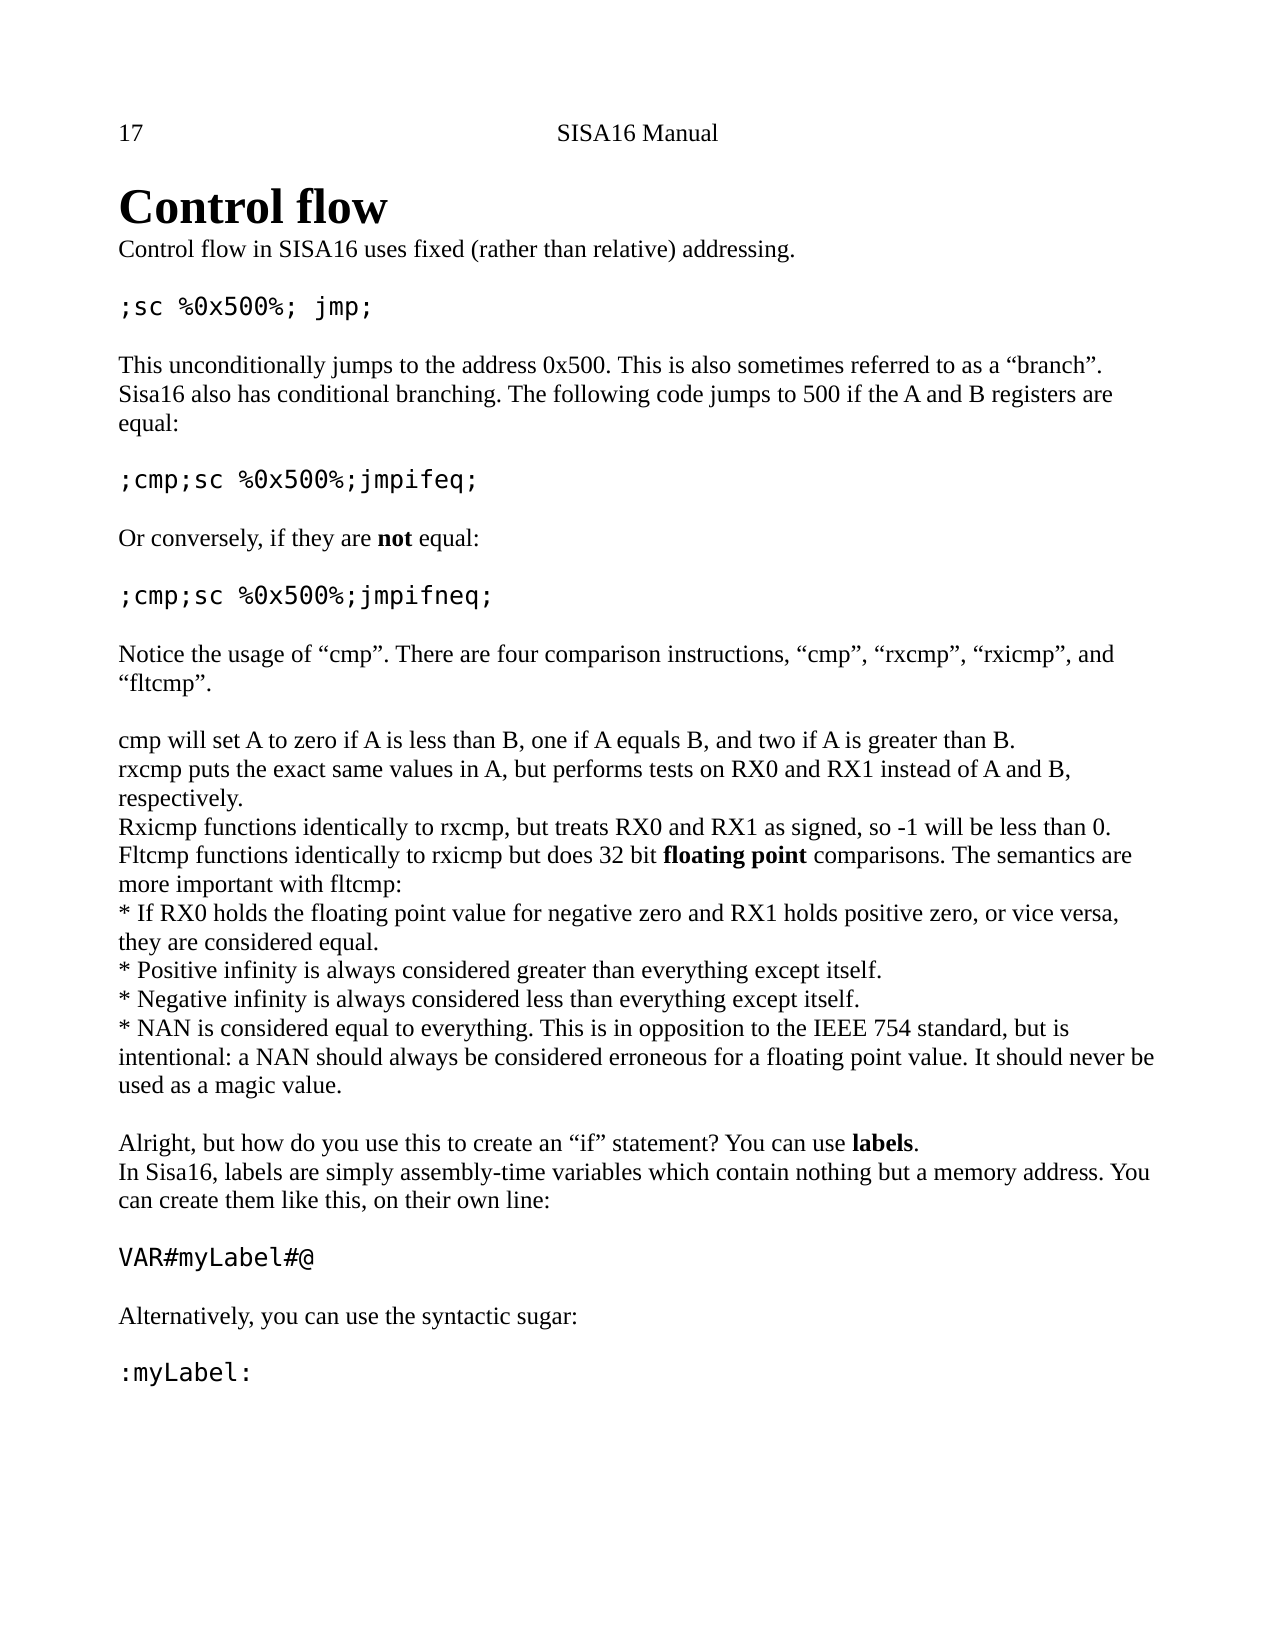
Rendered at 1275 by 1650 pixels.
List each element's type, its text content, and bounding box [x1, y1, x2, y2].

text rxcmp puts the exact same values in A, but performs tests on RX0 and RX1 instead of A and B, respectively. [118, 754, 1157, 812]
text Alright, but how do you use this to create an “if” statement? You can use labels. [118, 1128, 1157, 1157]
text Notice the usage of “cmp”. There are four comparison instructions, “cmp”, “rxcmp”, “rxicmp”, and “fltcmp”. [118, 639, 1157, 697]
text Control flow in SISA16 uses fixed (rather than relative) addressing. [118, 234, 1157, 263]
text :myLabel: [118, 1358, 1157, 1388]
text * Negative infinity is always considered less than everything except itself. [118, 984, 1157, 1013]
text Or conversely, if they are not equal: [118, 523, 1157, 552]
text * If RX0 holds the floating point value for negative zero and RX1 holds positive zero, or vice versa, they are considered equal. [118, 898, 1157, 956]
text ;cmp;sc %0x500%;jmpifeq; [118, 465, 1157, 494]
text In Sisa16, labels are simply assembly-time variables which contain nothing but a memory address. You can create them like this, on their own line: [118, 1157, 1157, 1214]
text * Positive infinity is always considered greater than everything except itself. [118, 956, 1157, 984]
text cmp will set A to zero if A is less than B, one if A equals B, and two if A is greater than B. [118, 726, 1157, 754]
text Fltcmp functions identically to rxicmp but does 32 bit floating point comparisons. The semantics are more important with fltcmp: [118, 841, 1157, 898]
text Rxicmp functions identically to rxcmp, but treats RX0 and RX1 as signed, so -1 will be less than 0. [118, 812, 1157, 841]
text This unconditionally jumps to the address 0x500. This is also sometimes referred to as a “branch”. Sisa16 also has conditional branching. The following code jumps to 500 if the A and B registers are equal: [118, 350, 1157, 436]
text ;cmp;sc %0x500%;jmpifneq; [118, 581, 1157, 611]
text VAR#myLabel#@ [118, 1243, 1157, 1272]
text ;sc %0x500%; jmp; [118, 292, 1157, 321]
text Alternatively, you can use the syntactic sugar: [118, 1301, 1157, 1330]
text * NAN is considered equal to everything. This is in opposition to the IEEE 754 standard, but is intentional: a NAN should always be considered erroneous for a floating point value. It should never be used as a magic value. [118, 1013, 1157, 1099]
text Control flow [118, 177, 1157, 234]
